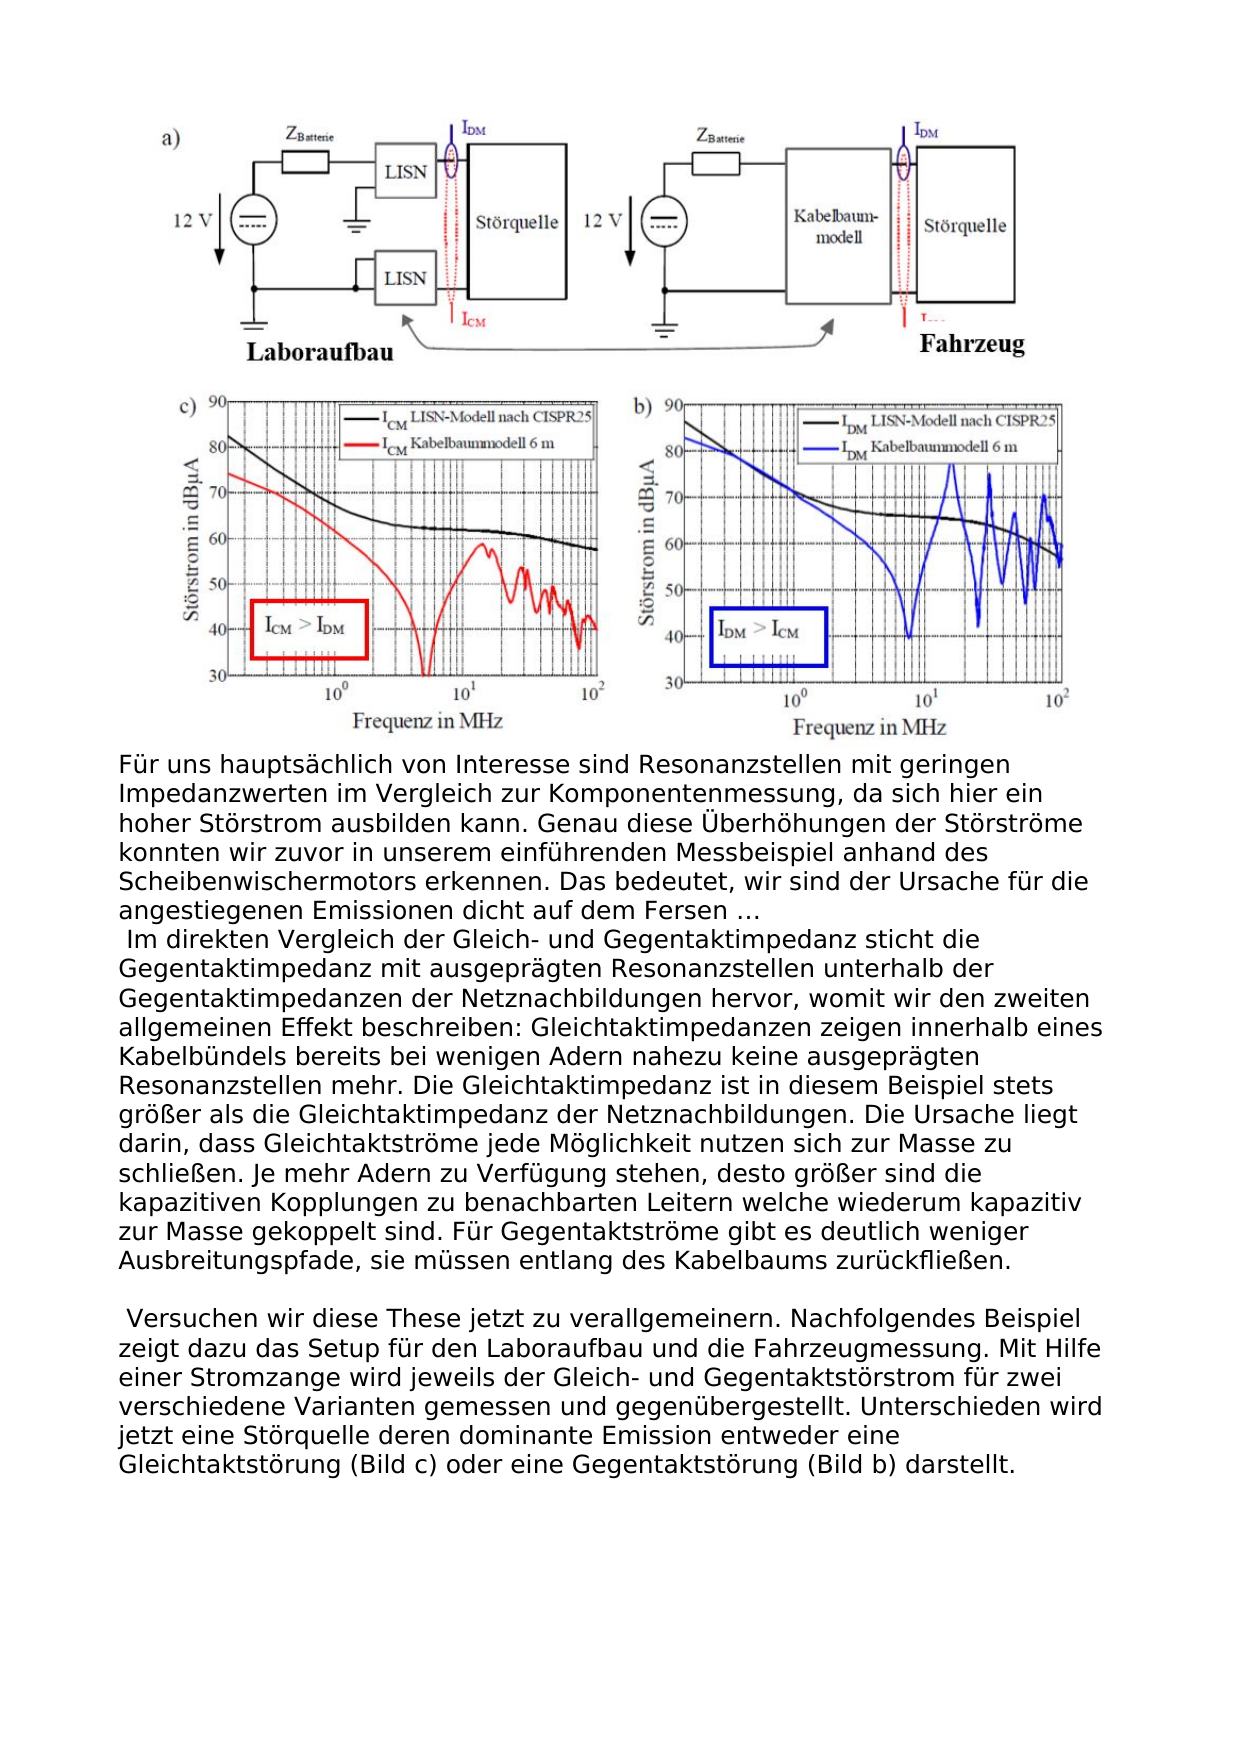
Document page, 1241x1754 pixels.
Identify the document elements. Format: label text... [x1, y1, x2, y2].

picture [151, 118, 1089, 751]
text Für uns hauptsächlich von Interesse sind Resonanzstellen mit geringen Impedanzwerten im Vergleich zur Komponentenmessung, da sich hier ein hoher Störstrom ausbilden kann. Genau diese Überhöhungen der Störströme konnten wir zuvor in unserem einführenden Messbeispiel anhand des Scheibenwischermotors erkennen. Das bedeutet, wir sind der Ursache für die angestiegenen Emissionen dicht auf dem Fersen … Im direkten Vergleich der Gleich- und Gegentaktimpedanz sticht die Gegentaktimpedanz mit ausgeprägten Resonanzstellen unterhalb der Gegentaktimpedanzen der Netznachbildungen hervor, womit wir den zweiten allgemeinen Effekt beschreiben: Gleichtaktimpedanzen zeigen innerhalb eines Kabelbündels bereits bei wenigen Adern nahezu keine ausgeprägten Resonanzstellen mehr. Die Gleichtaktimpedanz ist in diesem Beispiel stets größer als die Gleichtaktimpedanz der Netznachbildungen. Die Ursache liegt darin, dass Gleichtaktströme jede Möglichkeit nutzen sich zur Masse zu schließen. Je mehr Adern zu Verfügung stehen, desto größer sind die kapazitiven Kopplungen zu benachbarten Leitern welche wiederum kapazitiv zur Masse gekoppelt sind. Für Gegentaktströme gibt es deutlich weniger Ausbreitungspfade, sie müssen entlang des Kabelbaums zurückfließen. Versuchen wir diese These jetzt zu verallgemeinern. Nachfolgendes Beispiel zeigt dazu das Setup für den Laboraufbau und die Fahrzeugmessung. Mit Hilfe einer Stromzange wird jeweils der Gleich- und Gegentaktstörstrom für zwei verschiedene Varianten gemessen und gegenübergestellt. Unterschieden wird jetzt eine Störquelle deren dominante Emission entweder eine Gleichtaktstörung (Bild c) oder eine Gegentaktstörung (Bild b) darstellt. [118, 118, 1122, 1480]
